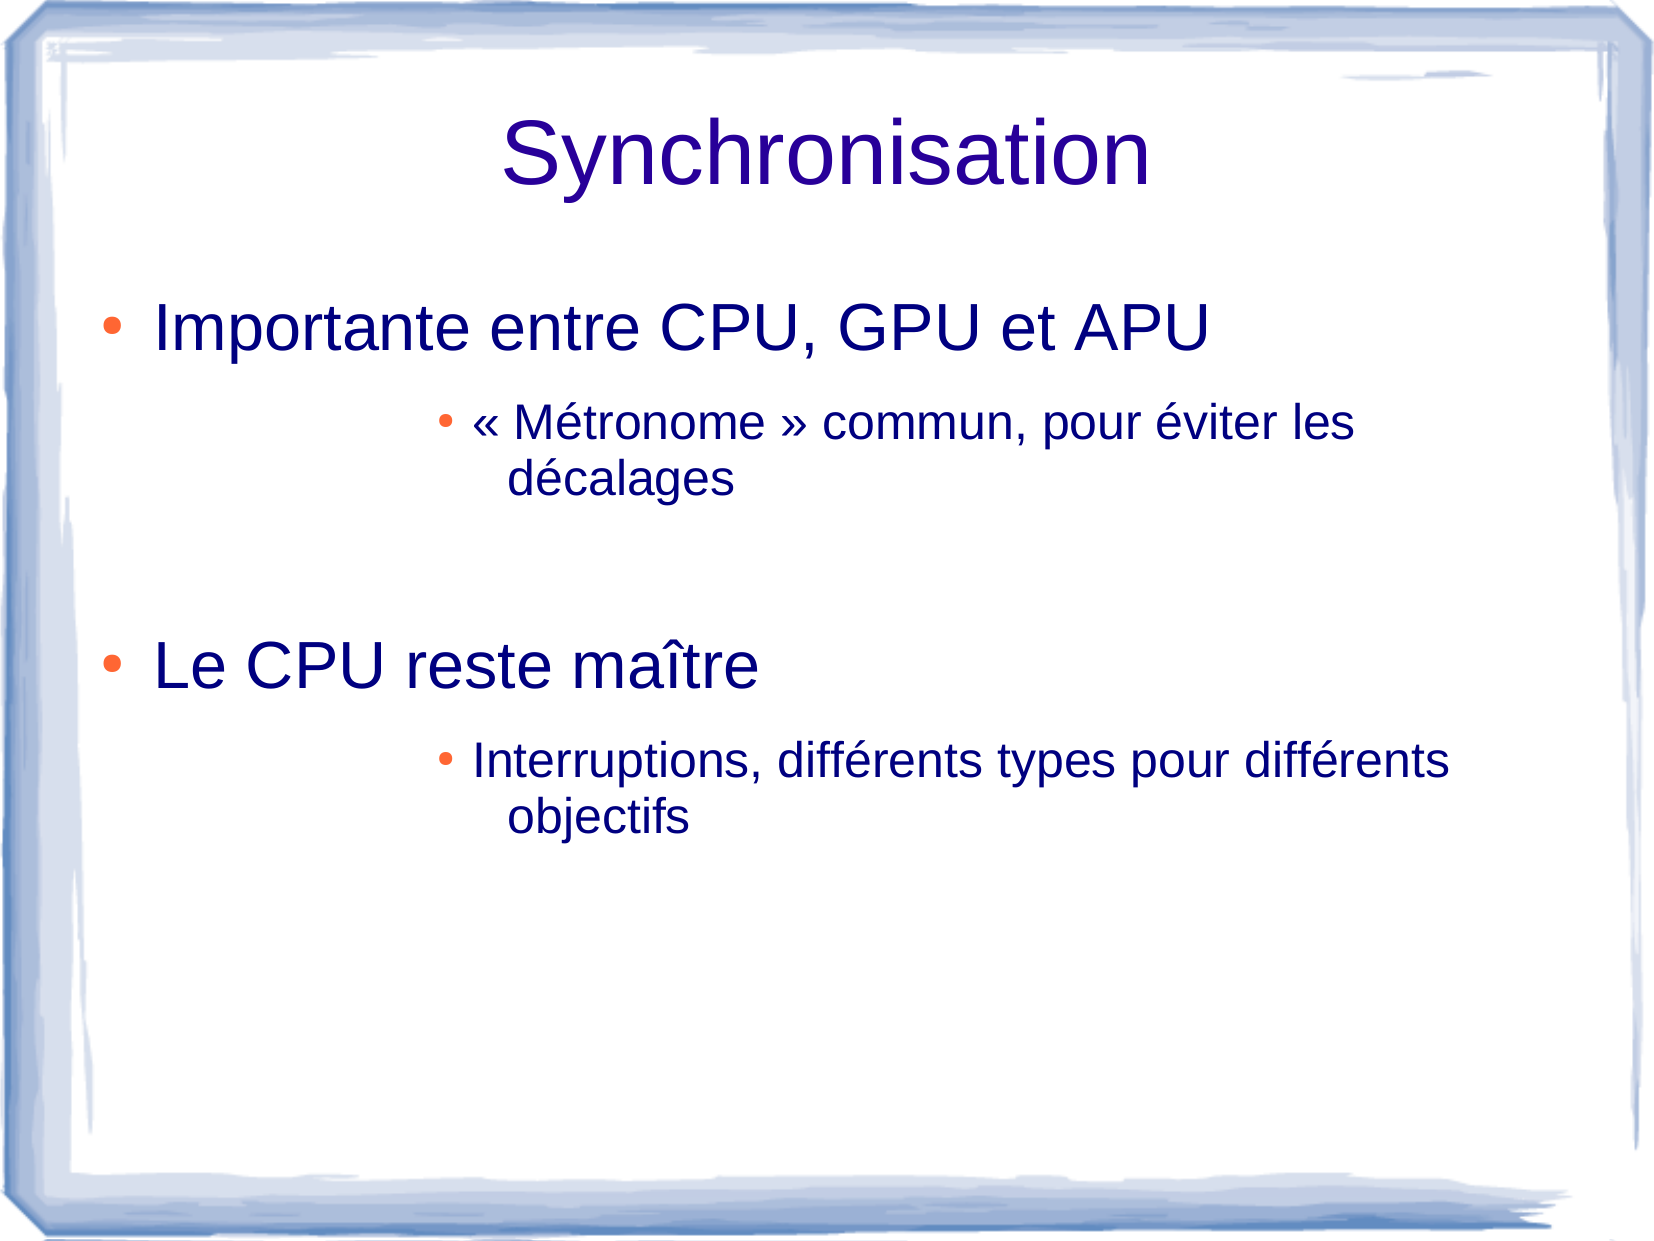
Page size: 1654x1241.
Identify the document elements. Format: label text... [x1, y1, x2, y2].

picture [0, 0, 1654, 1241]
list Importante entre CPU, GPU et APU « Métronome » commun, pour éviter les décalages Le CPU reste maître Interruptions, différents types pour différents objectifs [82, 290, 1538, 1010]
title Synchronisation [82, 49, 1571, 257]
